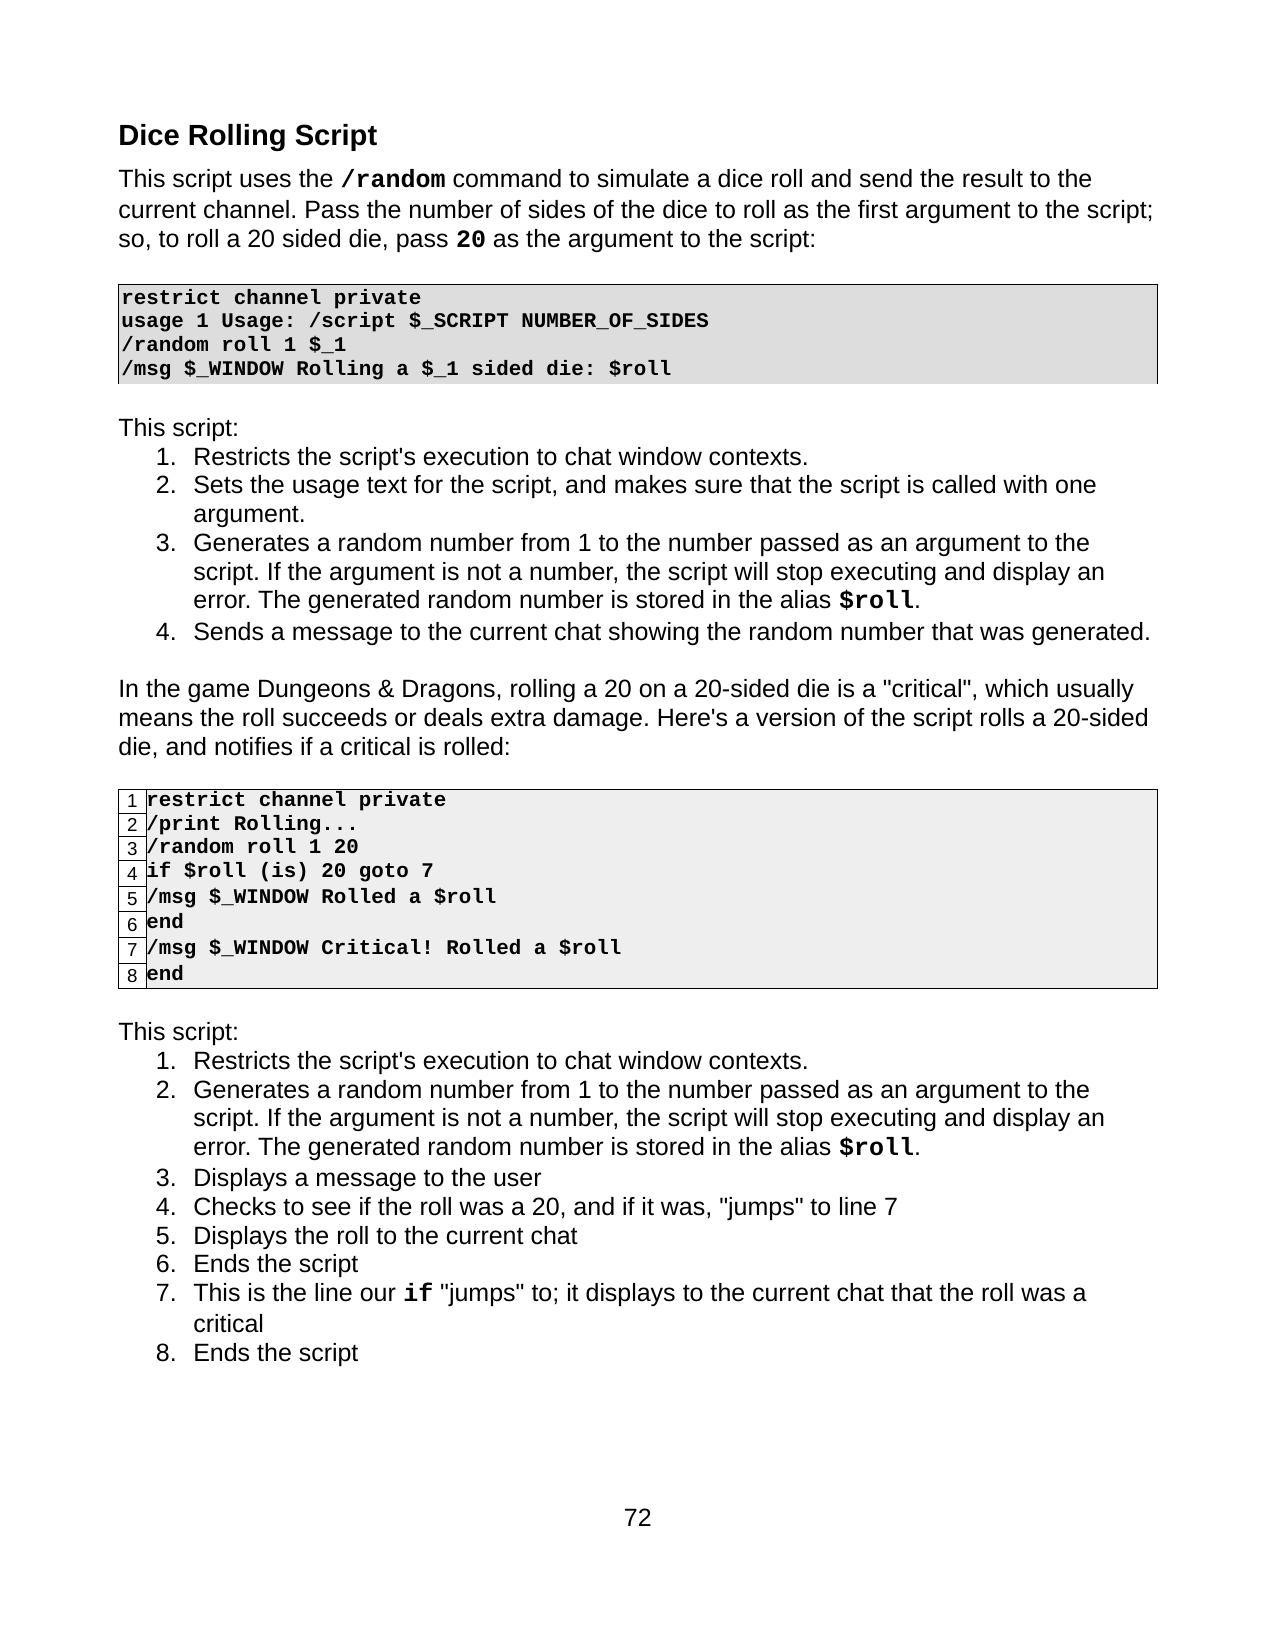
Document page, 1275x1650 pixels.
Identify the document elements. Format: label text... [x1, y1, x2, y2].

list Sends a message to the current chat showing the random number that was generated. [156, 616, 1157, 645]
list Restricts the script's execution to chat window contexts. [156, 1046, 1157, 1075]
table_cell end [147, 911, 1157, 937]
text This script: [118, 1017, 1157, 1046]
list Displays the roll to the current chat [156, 1221, 1157, 1249]
table_cell if $roll (is) 20 goto 7 [147, 860, 1157, 886]
table_cell /msg $_WINDOW Critical! Rolled a $roll [147, 937, 1157, 963]
table_header 1 [119, 790, 146, 813]
table_header restrict channel private usage 1 Usage: /script $_SCRIPT NUMBER_OF_SIDES /random roll 1 $_1 /msg $_WINDOW Rolling a $_1 sided die: $roll [119, 285, 1157, 384]
table_cell 4 [119, 861, 146, 886]
list Sets the usage text for the script, and makes sure that the script is called with one argument. [156, 471, 1157, 528]
list Ends the script [156, 1249, 1157, 1278]
list Restricts the script's execution to chat window contexts. [156, 442, 1157, 471]
text In the game Dungeons & Dragons, rolling a 20 on a 20-sided die is a "critical", which usually means the roll succeeds or deals extra damage. Here's a version of the script rolls a 20-sided die, and notifies if a critical is rolled: [118, 674, 1157, 760]
text This script uses the /random command to simulate a dice roll and send the result to the current channel. Pass the number of sides of the dice to roll as the first argument to the script; so, to roll a 20 sided die, pass 20 as the argument to the script: [118, 164, 1157, 255]
table_cell /print Rolling... [147, 813, 1157, 836]
list This is the line our if "jumps" to; it displays to the current chat that the roll was a critical [156, 1278, 1157, 1338]
list Ends the script [156, 1338, 1157, 1367]
table_header restrict channel private [147, 790, 1157, 813]
table_cell 3 [119, 837, 146, 860]
subtitle Dice Rolling Script [118, 118, 1157, 152]
list Checks to see if the roll was a 20, and if it was, "jumps" to line 7 [156, 1192, 1157, 1221]
list Generates a random number from 1 to the number passed as an argument to the script. If the argument is not a number, the script will stop executing and display an error. The generated random number is stored in the alias $roll. [156, 528, 1157, 616]
table_cell end [147, 963, 1157, 988]
table_cell 6 [119, 912, 146, 937]
list Displays a message to the user [156, 1163, 1157, 1192]
table_cell 2 [119, 814, 146, 836]
table_cell 8 [119, 964, 146, 988]
text This script: [118, 413, 1157, 442]
table_cell /msg $_WINDOW Rolled a $roll [147, 886, 1157, 911]
table_cell 7 [119, 938, 146, 963]
table_cell /random roll 1 20 [147, 836, 1157, 860]
table_cell 5 [119, 887, 146, 911]
list Generates a random number from 1 to the number passed as an argument to the script. If the argument is not a number, the script will stop executing and display an error. The generated random number is stored in the alias $roll. [156, 1075, 1157, 1163]
